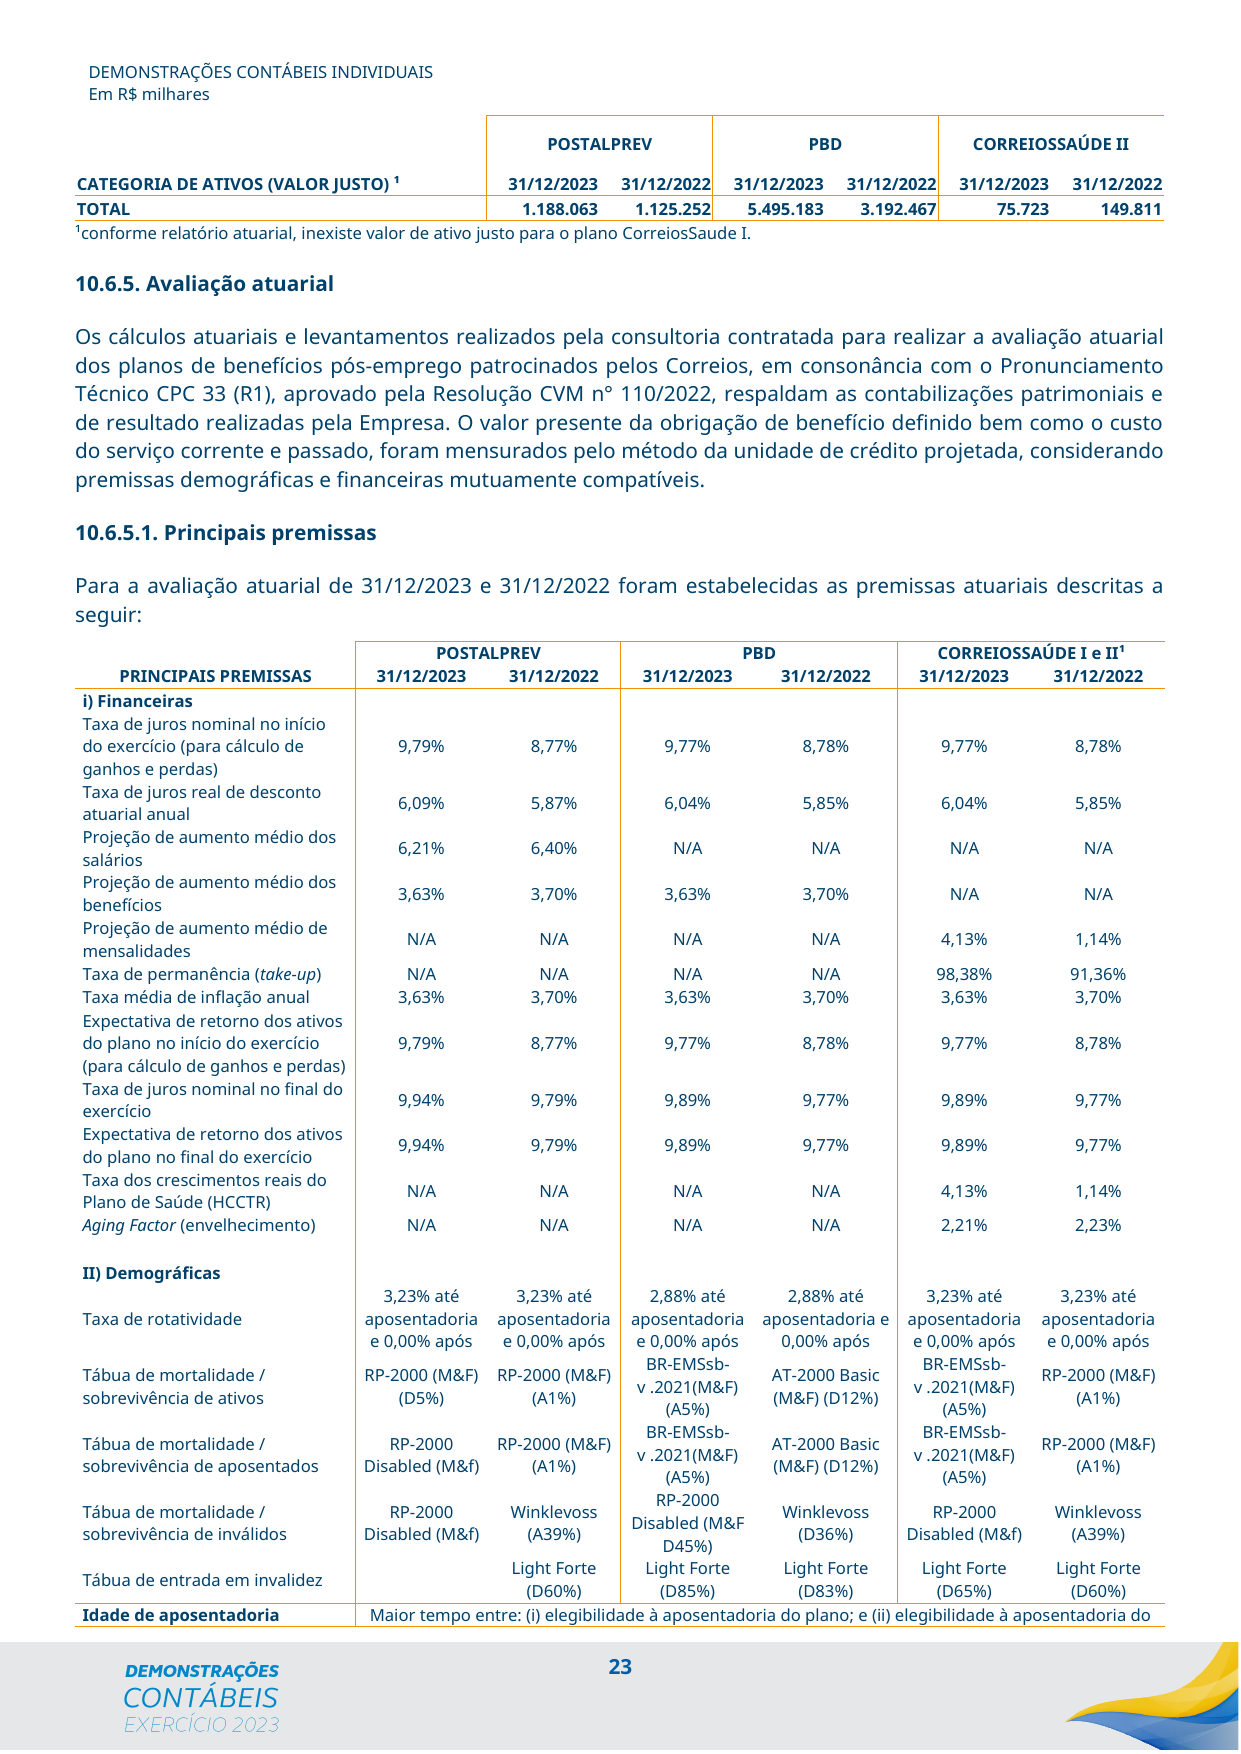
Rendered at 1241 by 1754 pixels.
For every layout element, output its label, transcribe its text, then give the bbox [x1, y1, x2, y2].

table_cell N/A [621, 962, 754, 986]
table_cell RP-2000 (M&F) (A1%) [1031, 1421, 1165, 1489]
table_cell 31/12/2023 [487, 171, 599, 195]
table_cell 9,77% [898, 712, 1031, 780]
table_cell N/A [754, 1214, 897, 1237]
table_cell [1031, 689, 1165, 712]
table_cell N/A [754, 962, 897, 986]
table_cell RP-2000 Disabled (M&f) [356, 1421, 487, 1489]
table_cell PRINCIPAIS PREMISSAS [75, 665, 355, 688]
table_cell [487, 689, 620, 712]
table_header [75, 115, 486, 171]
table_cell 9,89% [898, 1077, 1031, 1123]
table_cell 2,88% até aposentadoria e 0,00% após [754, 1285, 897, 1353]
table_cell 3,23% até aposentadoria e 0,00% após [356, 1285, 487, 1353]
table_cell 3,23% até aposentadoria e 0,00% após [1031, 1285, 1165, 1353]
table_cell Light Forte (D60%) [487, 1557, 620, 1602]
table_cell [621, 1237, 754, 1261]
table_cell BR-EMSsb-v .2021(M&F) (A5%) [621, 1353, 754, 1421]
table_cell 2,88% até aposentadoria e 0,00% após [621, 1285, 754, 1353]
table_cell N/A [487, 962, 620, 986]
table_cell 31/12/2022 [825, 171, 938, 195]
table_cell 9,77% [898, 1009, 1031, 1077]
table_cell BR-EMSsb-v .2021(M&F) (A5%) [898, 1353, 1031, 1421]
table_cell N/A [754, 826, 897, 871]
table_cell RP-2000 (M&F) (A1%) [487, 1353, 620, 1421]
table_cell 9,94% [356, 1077, 487, 1123]
table_cell Taxa dos crescimentos reais do Plano de Saúde (HCCTR) [75, 1168, 355, 1213]
table_cell [898, 689, 1031, 712]
table_cell 3,70% [754, 871, 897, 916]
table_cell [898, 1261, 1031, 1284]
table_cell Projeção de aumento médio dos salários [75, 826, 355, 871]
table_cell [356, 689, 487, 712]
table_cell [621, 689, 754, 712]
table_cell Light Forte (D83%) [754, 1557, 897, 1602]
table_cell 75.723 [939, 196, 1051, 220]
table_header POSTALPREV [356, 642, 620, 665]
table_cell 91,36% [1031, 962, 1165, 986]
table_cell 3,63% [898, 986, 1031, 1009]
table_cell 3,70% [487, 986, 620, 1009]
table_cell Taxa de juros nominal no início do exercício (para cálculo de ganhos e perdas) [75, 712, 355, 780]
table_cell 9,94% [356, 1123, 487, 1168]
subtitle Avaliação atuarial [75, 269, 1165, 297]
table_cell N/A [356, 1168, 487, 1213]
table_cell TOTAL [75, 196, 486, 220]
table_cell RP-2000 Disabled (M&f) [898, 1489, 1031, 1557]
table_cell N/A [898, 871, 1031, 916]
table_cell 9,77% [754, 1077, 897, 1123]
table_cell 3,63% [621, 986, 754, 1009]
table_header PBD [621, 642, 897, 665]
table_cell N/A [1031, 871, 1165, 916]
table_cell [356, 1237, 487, 1261]
text Para a avaliação atuarial de 31/12/2023 e 31/12/2022 foram estabelecidas as premissas atuariais descritas a seguir: [75, 572, 1165, 628]
table_cell 3,63% [356, 986, 487, 1009]
table_cell Projeção de aumento médio dos benefícios [75, 871, 355, 916]
table_cell N/A [356, 1214, 487, 1237]
table_cell RP-2000 (M&F) (D5%) [356, 1353, 487, 1421]
table_cell [754, 689, 897, 712]
table_cell 5,85% [1031, 780, 1165, 826]
table_cell N/A [621, 1214, 754, 1237]
table_cell 31/12/2023 [939, 171, 1051, 195]
table_cell Taxa de juros real de desconto atuarial anual [75, 780, 355, 826]
table_cell 1.125.252 [600, 196, 712, 220]
table_cell 6,04% [621, 780, 754, 826]
table_cell [75, 1237, 355, 1261]
table_cell Projeção de aumento médio de mensalidades [75, 916, 355, 962]
table_cell 6,40% [487, 826, 620, 871]
table_cell 9,77% [621, 712, 754, 780]
table_cell 3,63% [356, 871, 487, 916]
table_cell 149.811 [1051, 196, 1164, 220]
table_cell Winklevoss (D36%) [754, 1489, 897, 1557]
table_cell [356, 1557, 487, 1602]
table_cell 3,23% até aposentadoria e 0,00% após [898, 1285, 1031, 1353]
table_cell Maior tempo entre: (i) elegibilidade à aposentadoria do plano; e (ii) elegibilidade à aposentadoria do [356, 1604, 1165, 1626]
table_cell 9,79% [356, 1009, 487, 1077]
table_header [75, 641, 355, 665]
table_cell Aging Factor (envelhecimento) [75, 1214, 355, 1237]
table_cell 9,79% [487, 1077, 620, 1123]
table_cell 8,78% [1031, 1009, 1165, 1077]
table_cell II) Demográficas [75, 1261, 355, 1284]
table_cell 1,14% [1031, 916, 1165, 962]
table_header POSTALPREV [487, 116, 712, 171]
table_cell 3,70% [754, 986, 897, 1009]
table_cell 31/12/2022 [754, 665, 897, 688]
table_cell 31/12/2022 [600, 171, 712, 195]
table_cell 2,23% [1031, 1214, 1165, 1237]
table_cell RP-2000 (M&F) (A1%) [487, 1421, 620, 1489]
table_cell 31/12/2023 [356, 665, 487, 688]
table_cell BR-EMSsb-v .2021(M&F) (A5%) [621, 1421, 754, 1489]
table_cell N/A [898, 826, 1031, 871]
table_cell 31/12/2023 [621, 665, 754, 688]
table_cell Winklevoss (A39%) [487, 1489, 620, 1557]
table_cell 6,09% [356, 780, 487, 826]
table_cell 9,89% [621, 1123, 754, 1168]
table_cell Winklevoss (A39%) [1031, 1489, 1165, 1557]
table_cell Light Forte (D60%) [1031, 1557, 1165, 1602]
table_cell 8,78% [754, 712, 897, 780]
table_cell 3.192.467 [825, 196, 938, 220]
text Os cálculos atuariais e levantamentos realizados pela consultoria contratada para realizar a avaliação atuarial dos planos de benefícios pós-emprego patrocinados pelos Correios, em consonância com o Pronunciamento Técnico CPC 33 (R1), aprovado pela Resolução CVM n° 110/2022, respaldam as contabilizações patrimoniais e de resultado realizadas pela Empresa. O valor presente da obrigação de benefício definido bem como o custo do serviço corrente e passado, foram mensurados pelo método da unidade de crédito projetada, considerando premissas demográficas e financeiras mutuamente compatíveis. [75, 322, 1165, 493]
table_cell N/A [621, 826, 754, 871]
table_cell 3,70% [487, 871, 620, 916]
table_cell 4,13% [898, 916, 1031, 962]
table_cell 9,79% [356, 712, 487, 780]
table_cell 9,77% [754, 1123, 897, 1168]
table_cell 9,79% [487, 1123, 620, 1168]
table_cell N/A [754, 916, 897, 962]
table_cell N/A [356, 962, 487, 986]
table_cell Light Forte (D65%) [898, 1557, 1031, 1602]
table_cell Tábua de mortalidade / sobrevivência de inválidos [75, 1489, 355, 1557]
table_cell Expectativa de retorno dos ativos do plano no início do exercício (para cálculo de ganhos e perdas) [75, 1009, 355, 1077]
table_cell Taxa média de inflação anual [75, 986, 355, 1009]
table_cell AT-2000 Basic (M&F) (D12%) [754, 1421, 897, 1489]
table_cell N/A [621, 916, 754, 962]
table_cell Taxa de juros nominal no final do exercício [75, 1077, 355, 1123]
table_cell [898, 1237, 1031, 1261]
table_cell 6,04% [898, 780, 1031, 826]
table_cell 5.495.183 [713, 196, 825, 220]
table_cell 31/12/2023 [713, 171, 825, 195]
table_cell [1031, 1261, 1165, 1284]
table_cell CATEGORIA DE ATIVOS (VALOR JUSTO) ¹ [75, 171, 486, 195]
table_cell Tábua de mortalidade / sobrevivência de aposentados [75, 1421, 355, 1489]
table_cell RP-2000 (M&F) (A1%) [1031, 1353, 1165, 1421]
table_header CORREIOSSAÚDE II [939, 116, 1164, 171]
table_cell Idade de aposentadoria [75, 1604, 355, 1626]
table_cell 3,23% até aposentadoria e 0,00% após [487, 1285, 620, 1353]
table_cell 6,21% [356, 826, 487, 871]
table_cell Expectativa de retorno dos ativos do plano no final do exercício [75, 1123, 355, 1168]
text ¹conforme relatório atuarial, inexiste valor de ativo justo para o plano CorreiosSaude I. [75, 221, 1165, 244]
table_cell 8,77% [487, 1009, 620, 1077]
subtitle Principais premissas [75, 518, 1165, 547]
table_cell Taxa de rotatividade [75, 1285, 355, 1353]
table_header CORREIOSSAÚDE I e II¹ [898, 642, 1165, 665]
table_cell RP-2000 Disabled (M&f) [356, 1489, 487, 1557]
table_cell N/A [487, 916, 620, 962]
table_cell 4,13% [898, 1168, 1031, 1213]
table_cell 31/12/2022 [1051, 171, 1164, 195]
table_cell 5,85% [754, 780, 897, 826]
table_cell 9,77% [1031, 1123, 1165, 1168]
table_cell 2,21% [898, 1214, 1031, 1237]
table_cell [356, 1261, 487, 1284]
picture [0, 1642, 1239, 1750]
table_cell 5,87% [487, 780, 620, 826]
table_cell N/A [487, 1168, 620, 1213]
table_header PBD [713, 116, 938, 171]
table_cell 8,77% [487, 712, 620, 780]
table_cell RP-2000 Disabled (M&F D45%) [621, 1489, 754, 1557]
table_cell [621, 1261, 754, 1284]
table_cell BR-EMSsb-v .2021(M&F) (A5%) [898, 1421, 1031, 1489]
table_cell 9,89% [621, 1077, 754, 1123]
table_cell AT-2000 Basic (M&F) (D12%) [754, 1353, 897, 1421]
table_cell 31/12/2022 [1031, 665, 1165, 688]
table_cell 31/12/2023 [898, 665, 1031, 688]
table_cell 31/12/2022 [487, 665, 620, 688]
table_cell N/A [487, 1214, 620, 1237]
table_cell 3,63% [621, 871, 754, 916]
table_cell [487, 1237, 620, 1261]
table_cell [754, 1261, 897, 1284]
table_cell [487, 1261, 620, 1284]
table_cell 9,77% [621, 1009, 754, 1077]
table_cell 8,78% [1031, 712, 1165, 780]
table_cell [754, 1237, 897, 1261]
table_cell 8,78% [754, 1009, 897, 1077]
table_cell N/A [356, 916, 487, 962]
table_cell 9,89% [898, 1123, 1031, 1168]
table_cell Tábua de entrada em invalidez [75, 1557, 355, 1602]
table_cell Tábua de mortalidade / sobrevivência de ativos [75, 1353, 355, 1421]
table_cell [1031, 1237, 1165, 1261]
table_cell N/A [754, 1168, 897, 1213]
table_cell Light Forte (D85%) [621, 1557, 754, 1602]
table_cell 1,14% [1031, 1168, 1165, 1213]
table_cell 1.188.063 [487, 196, 599, 220]
table_cell 98,38% [898, 962, 1031, 986]
table_cell Taxa de permanência (take-up) [75, 962, 355, 986]
table_cell N/A [1031, 826, 1165, 871]
table_cell 3,70% [1031, 986, 1165, 1009]
table_cell i) Financeiras [75, 689, 355, 712]
table_cell 9,77% [1031, 1077, 1165, 1123]
table_cell N/A [621, 1168, 754, 1213]
